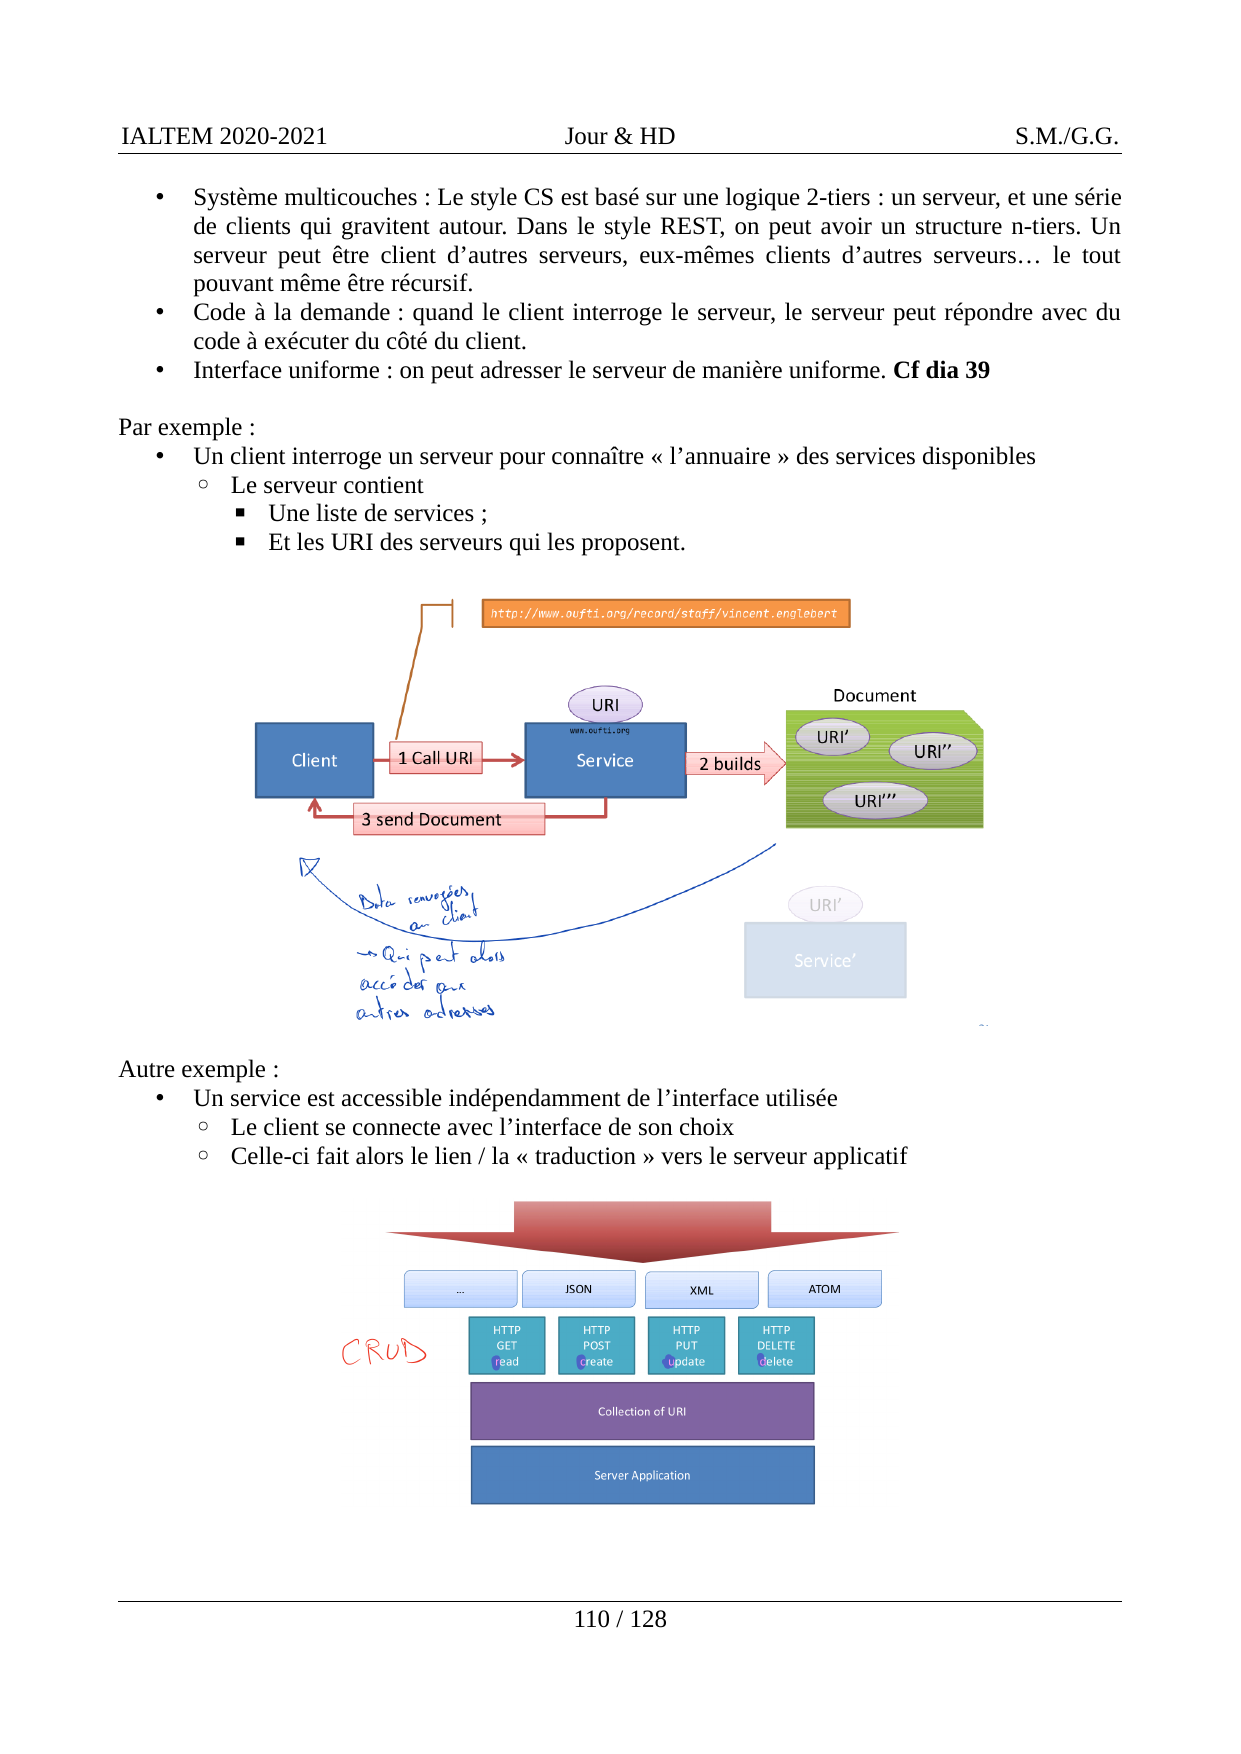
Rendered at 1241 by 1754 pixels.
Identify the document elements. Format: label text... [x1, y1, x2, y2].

list Un client interroge un serveur pour connaître « l’annuaire » des services disponibles [156, 441, 1122, 470]
list Le serveur contient [193, 470, 1122, 498]
list Le client se connecte avec l’interface de son choix [193, 1112, 1122, 1141]
list Et les URI des serveurs qui les proposent. [231, 527, 1122, 556]
list Celle-ci fait alors le lien / la « traduction » vers le serveur applicatif [193, 1141, 1122, 1169]
list Code à la demande : quand le client interroge le serveur, le serveur peut répondre avec du code à exécuter du côté du client. [156, 297, 1122, 355]
text Autre exemple : [118, 1054, 1122, 1083]
list Une liste de services ; [231, 498, 1122, 527]
list Un service est accessible indépendamment de l’interface utilisée [156, 1083, 1122, 1112]
text Par exemple : [118, 412, 1122, 441]
picture [252, 584, 988, 1026]
list Interface uniforme : on peut adresser le serveur de manière uniforme. Cf dia 39 [156, 355, 1122, 383]
list Système multicouches : Le style CS est basé sur une logique 2-tiers : un serveur, et une série de clients qui gravitent autour. Dans le style REST, on peut avoir un structure n-tiers. Un serveur peut être client d’autres serveurs, eux-mêmes clients d’autres serveurs… le tout pouvant même être récursif. [156, 182, 1122, 297]
picture [341, 1198, 900, 1507]
